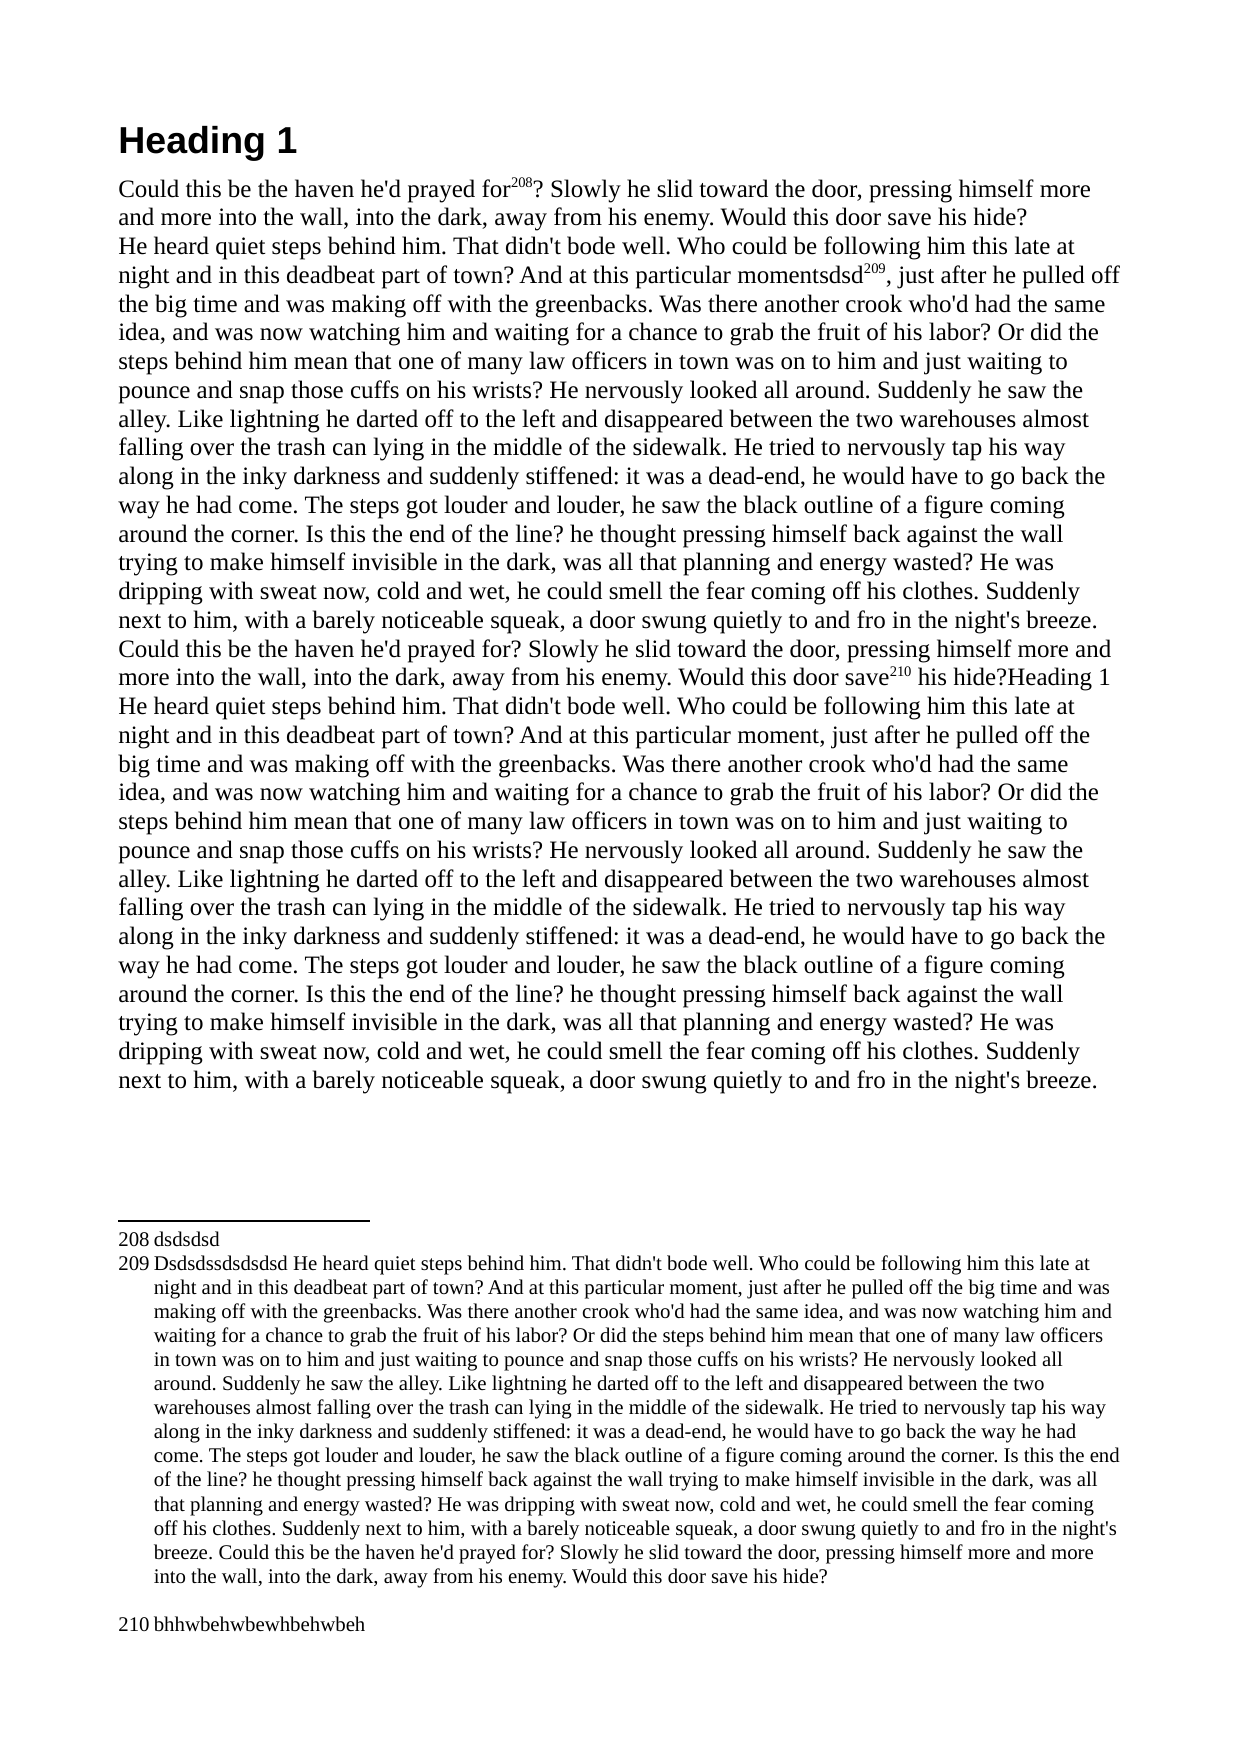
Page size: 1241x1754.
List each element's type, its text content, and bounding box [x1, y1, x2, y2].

text He heard quiet steps behind him. That didn't bode well. Who could be following him this late at night and in this deadbeat part of town? And at this particular moment, just after he pulled off the big time and was making off with the greenbacks. Was there another crook who'd had the same idea, and was now watching him and waiting for a chance to grab the fruit of his labor? Or did the steps behind him mean that one of many law officers in town was on to him and just waiting to pounce and snap those cuffs on his wrists? He nervously looked all around. Suddenly he saw the alley. Like lightning he darted off to the left and disappeared between the two warehouses almost falling over the trash can lying in the middle of the sidewalk. He tried to nervously tap his way along in the inky darkness and suddenly stiffened: it was a dead-end, he would have to go back the way he had come. The steps got louder and louder, he saw the black outline of a figure coming around the corner. Is this the end of the line? he thought pressing himself back against the wall trying to make himself invisible in the dark, was all that planning and energy wasted? He was dripping with sweat now, cold and wet, he could smell the fear coming off his clothes. Suddenly next to him, with a barely noticeable squeak, a door swung quietly to and fro in the night's breeze. [118, 691, 1122, 1094]
text He heard quiet steps behind him. That didn't bode well. Who could be following him this late at night and in this deadbeat part of town? And at this particular momentsdsd, just after he pulled off the big time and was making off with the greenbacks. Was there another crook who'd had the same idea, and was now watching him and waiting for a chance to grab the fruit of his labor? Or did the steps behind him mean that one of many law officers in town was on to him and just waiting to pounce and snap those cuffs on his wrists? He nervously looked all around. Suddenly he saw the alley. Like lightning he darted off to the left and disappeared between the two warehouses almost falling over the trash can lying in the middle of the sidewalk. He tried to nervously tap his way along in the inky darkness and suddenly stiffened: it was a dead-end, he would have to go back the way he had come. The steps got louder and louder, he saw the black outline of a figure coming around the corner. Is this the end of the line? he thought pressing himself back against the wall trying to make himself invisible in the dark, was all that planning and energy wasted? He was dripping with sweat now, cold and wet, he could smell the fear coming off his clothes. Suddenly next to him, with a barely noticeable squeak, a door swung quietly to and fro in the night's breeze. Could this be the haven he'd prayed for? Slowly he slid toward the door, pressing himself more and more into the wall, into the dark, away from his enemy. Would this door save his hide?Heading 1 [118, 231, 1122, 691]
text dsdsdsd [118, 1227, 1122, 1251]
text Could this be the haven he'd prayed for? Slowly he slid toward the door, pressing himself more and more into the wall, into the dark, away from his enemy. Would this door save his hide? [118, 174, 1122, 231]
text Dsdsdssdsdsdsd He heard quiet steps behind him. That didn't bode well. Who could be following him this late at night and in this deadbeat part of town? And at this particular moment, just after he pulled off the big time and was making off with the greenbacks. Was there another crook who'd had the same idea, and was now watching him and waiting for a chance to grab the fruit of his labor? Or did the steps behind him mean that one of many law officers in town was on to him and just waiting to pounce and snap those cuffs on his wrists? He nervously looked all around. Suddenly he saw the alley. Like lightning he darted off to the left and disappeared between the two warehouses almost falling over the trash can lying in the middle of the sidewalk. He tried to nervously tap his way along in the inky darkness and suddenly stiffened: it was a dead-end, he would have to go back the way he had come. The steps got louder and louder, he saw the black outline of a figure coming around the corner. Is this the end of the line? he thought pressing himself back against the wall trying to make himself invisible in the dark, was all that planning and energy wasted? He was dripping with sweat now, cold and wet, he could smell the fear coming off his clothes. Suddenly next to him, with a barely noticeable squeak, a door swung quietly to and fro in the night's breeze. Could this be the haven he'd prayed for? Slowly he slid toward the door, pressing himself more and more into the wall, into the dark, away from his enemy. Would this door save his hide? [118, 1251, 1122, 1588]
subtitle Heading 1 [118, 118, 1122, 161]
text bhhwbehwbewhbehwbeh [118, 1612, 1122, 1636]
